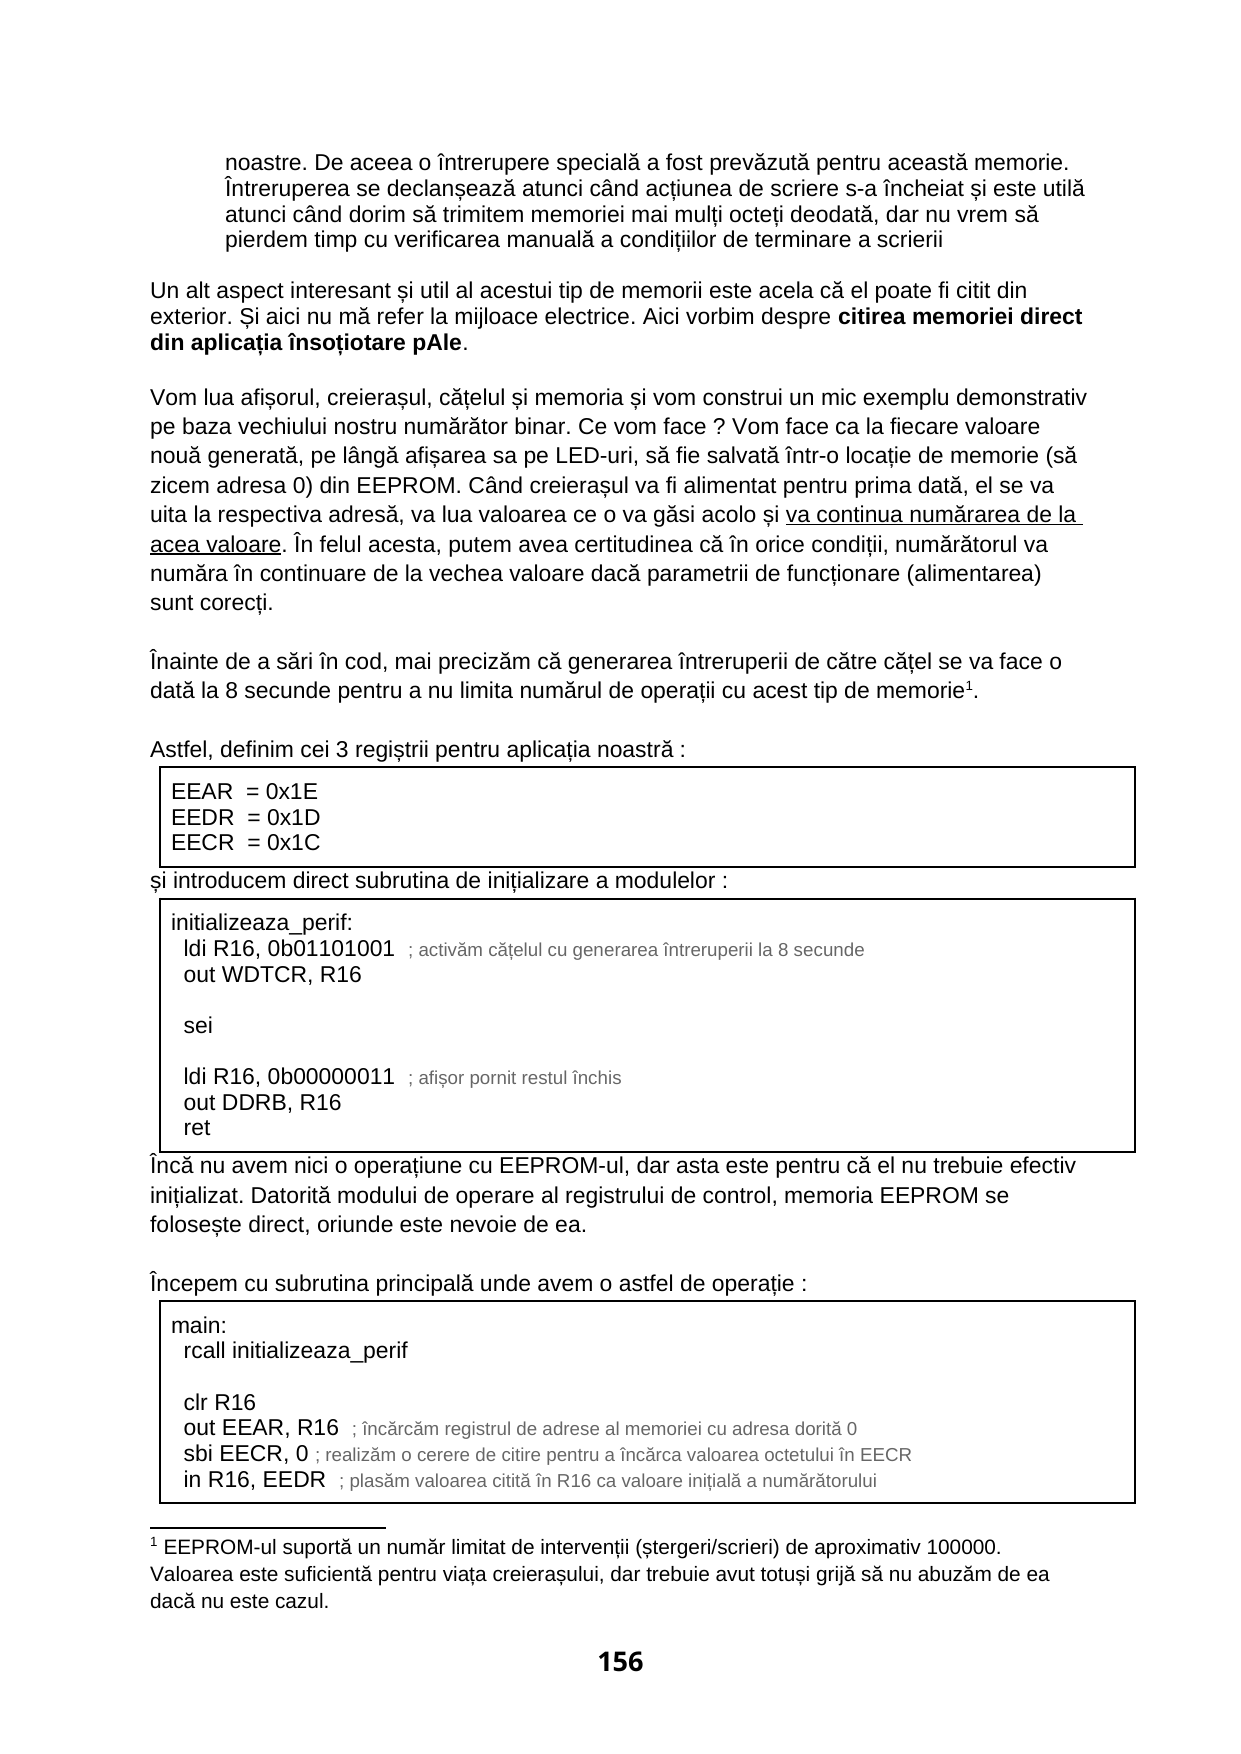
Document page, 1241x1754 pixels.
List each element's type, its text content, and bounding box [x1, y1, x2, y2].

table_header EEAR = 0x1E EEDR = 0x1D EECR = 0x1C [161, 768, 1134, 866]
text Înainte de a sări în cod, mai precizăm că generarea întreruperii de către cățel se va face o dată la 8 secunde pentru a nu limita numărul de operații cu acest tip de memorie. [150, 649, 1091, 704]
text Astfel, definim cei 3 regiștrii pentru aplicația noastră : [150, 737, 1091, 762]
text EEPROM-ul suportă un număr limitat de intervenții (ștergeri/scrieri) de aproximativ 100000. Valoarea este suficientă pentru viața creierașului, dar trebuie avut totuși grijă să nu abuzăm de ea dacă nu este cazul. [150, 1534, 1091, 1613]
text Un alt aspect interesant și util al acestui tip de memorii este acela că el poate fi citit din exterior. Și aici nu mă refer la mijloace electrice. Aici vorbim despre citirea memoriei direct din aplicația însoțiotare pAle. [150, 278, 1091, 355]
list noastre. De aceea o întrerupere specială a fost prevăzută pentru această memorie. Întreruperea se declanșează atunci când acțiunea de scriere s-a încheiat și este utilă atunci când dorim să trimitem memoriei mai mulți octeți deodată, dar nu vrem să pierdem timp cu verificarea manuală a condițiilor de terminare a scrierii [187, 150, 1091, 252]
table_header main: rcall initializeaza_perif clr R16 out EEAR, R16 ; încărcăm registrul de adrese al memoriei cu adresa dorită 0 sbi EECR, 0 ; realizăm o cerere de citire pentru a încărca valoarea octetului în EECR in R16, EEDR ; plasăm valoarea citită în R16 ca valoare inițială a numărătorului [161, 1302, 1134, 1502]
text Începem cu subrutina principală unde avem o astfel de operație : [150, 1271, 1091, 1296]
text Încă nu avem nici o operațiune cu EEPROM-ul, dar asta este pentru că el nu trebuie efectiv inițializat. Datorită modului de operare al registrului de control, memoria EEPROM se folosește direct, oriunde este nevoie de ea. [150, 1153, 1091, 1237]
table_header initializeaza_perif: ldi R16, 0b01101001 ; activăm cățelul cu generarea întreruperii la 8 secunde out WDTCR, R16 sei ldi R16, 0b00000011 ; afișor pornit restul închis out DDRB, R16 ret [161, 900, 1134, 1151]
text și introducem direct subrutina de inițializare a modulelor : [150, 868, 1091, 894]
text Vom lua afișorul, creierașul, cățelul și memoria și vom construi un mic exemplu demonstrativ pe baza vechiului nostru numărător binar. Ce vom face ? Vom face ca la fiecare valoare nouă generată, pe lângă afișarea sa pe LED-uri, să fie salvată într-o locație de memorie (să zicem adresa 0) din EEPROM. Când creierașul va fi alimentat pentru prima dată, el se va uita la respectiva adresă, va lua valoarea ce o va găsi acolo și va continua numărarea de la acea valoare. În felul acesta, putem avea certitudinea că în orice condiții, numărătorul va număra în continuare de la vechea valoare dacă parametrii de funcționare (alimentarea) sunt corecți. [150, 384, 1091, 616]
